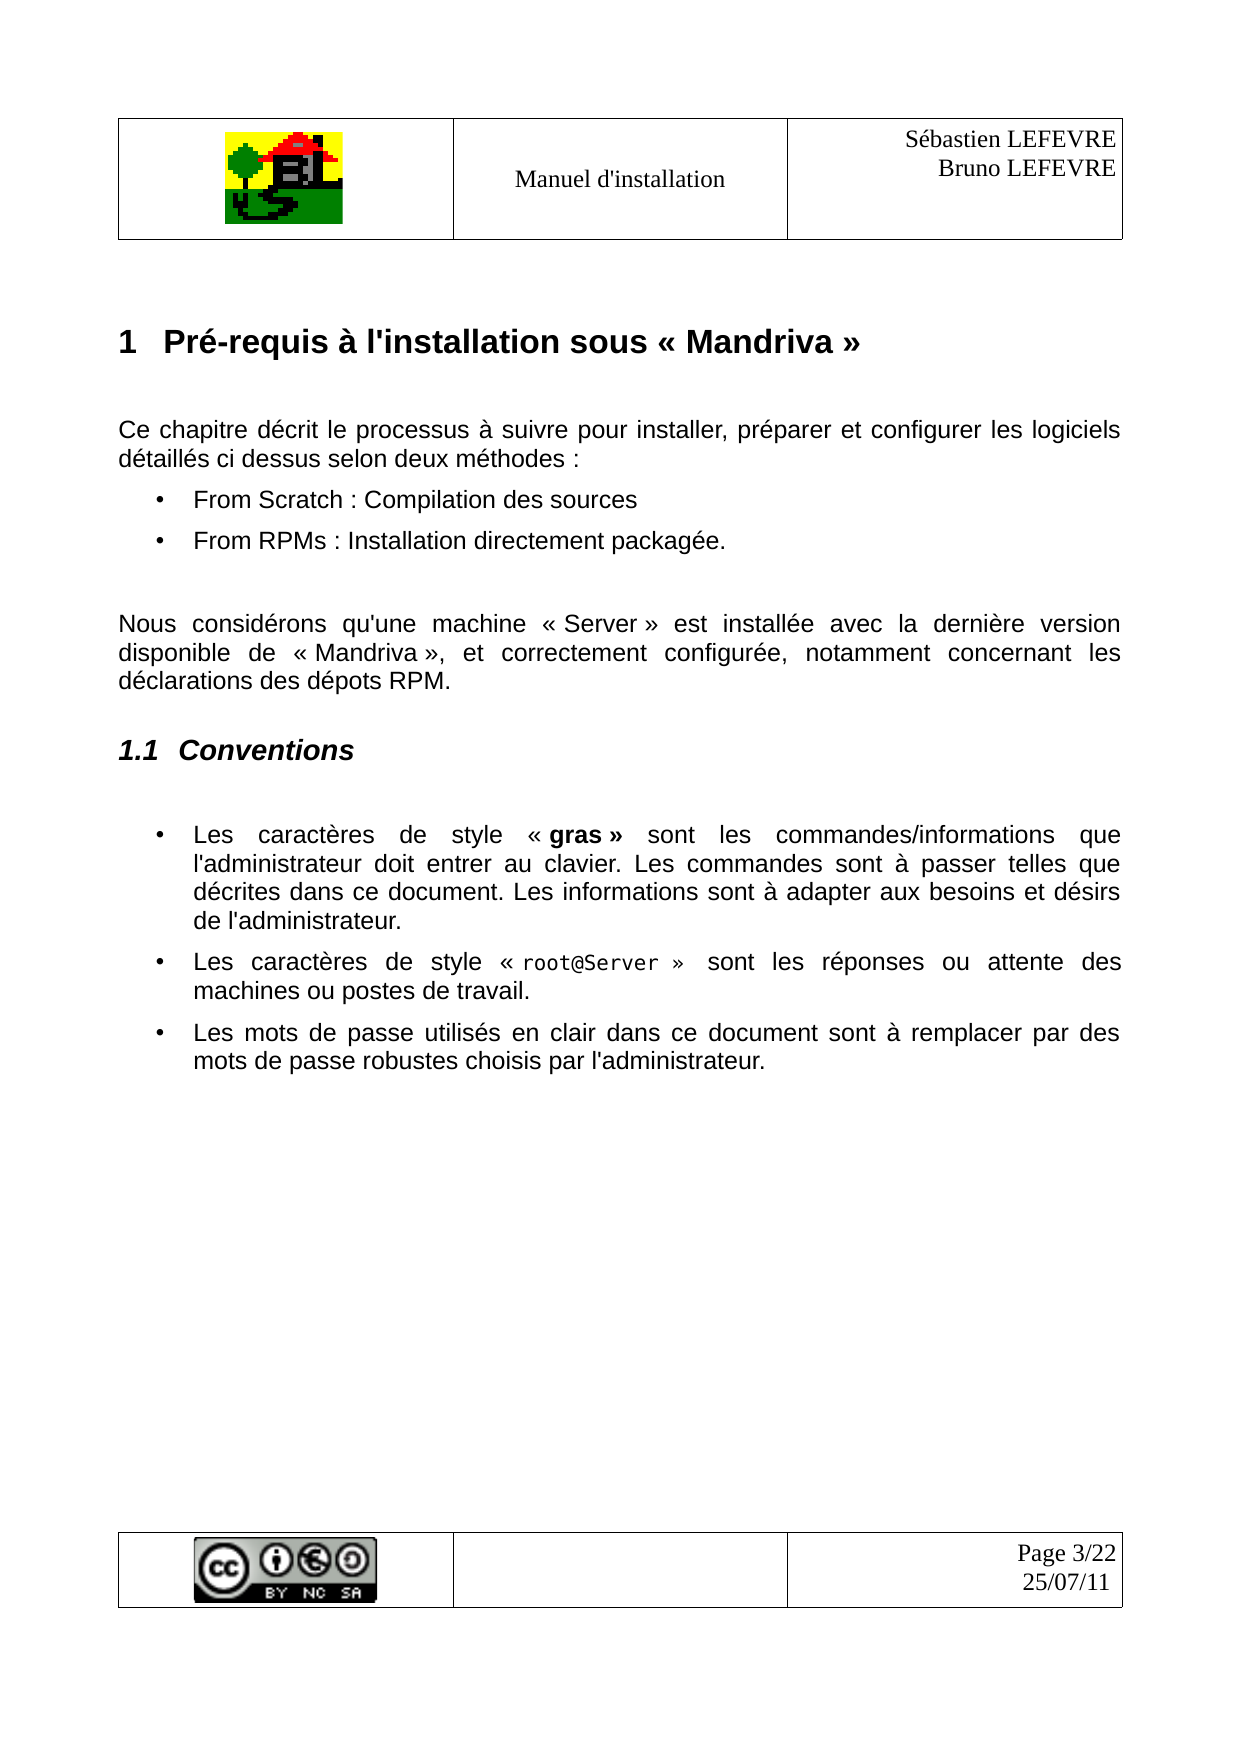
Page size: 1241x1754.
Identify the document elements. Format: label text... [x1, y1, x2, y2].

text Ce chapitre décrit le processus à suivre pour installer, préparer et configurer les logiciels détaillés ci dessus selon deux méthodes : [118, 415, 1122, 472]
list From RPMs : Installation directement packagée. [156, 526, 1122, 555]
list Les caractères de style « gras » sont les commandes/informations que l'administrateur doit entrer au clavier. Les commandes sont à passer telles que décrites dans ce document. Les informations sont à adapter aux besoins et désirs de l'administrateur. [156, 820, 1122, 935]
picture [225, 132, 343, 224]
list Les caractères de style « root@Server » sont les réponses ou attente des machines ou postes de travail. [156, 947, 1122, 1005]
list Les mots de passe utilisés en clair dans ce document sont à remplacer par des mots de passe robustes choisis par l'administrateur. [156, 1017, 1122, 1075]
picture [193, 1537, 378, 1603]
subtitle Conventions [118, 732, 1122, 766]
text Nous considérons qu'une machine « Server » est installée avec la dernière version disponible de « Mandriva », et correctement configurée, notamment concernant les déclarations des dépots RPM. [118, 609, 1122, 695]
list From Scratch : Compilation des sources [156, 485, 1122, 514]
subtitle Pré-requis à l'installation sous « Mandriva » [118, 322, 1122, 361]
